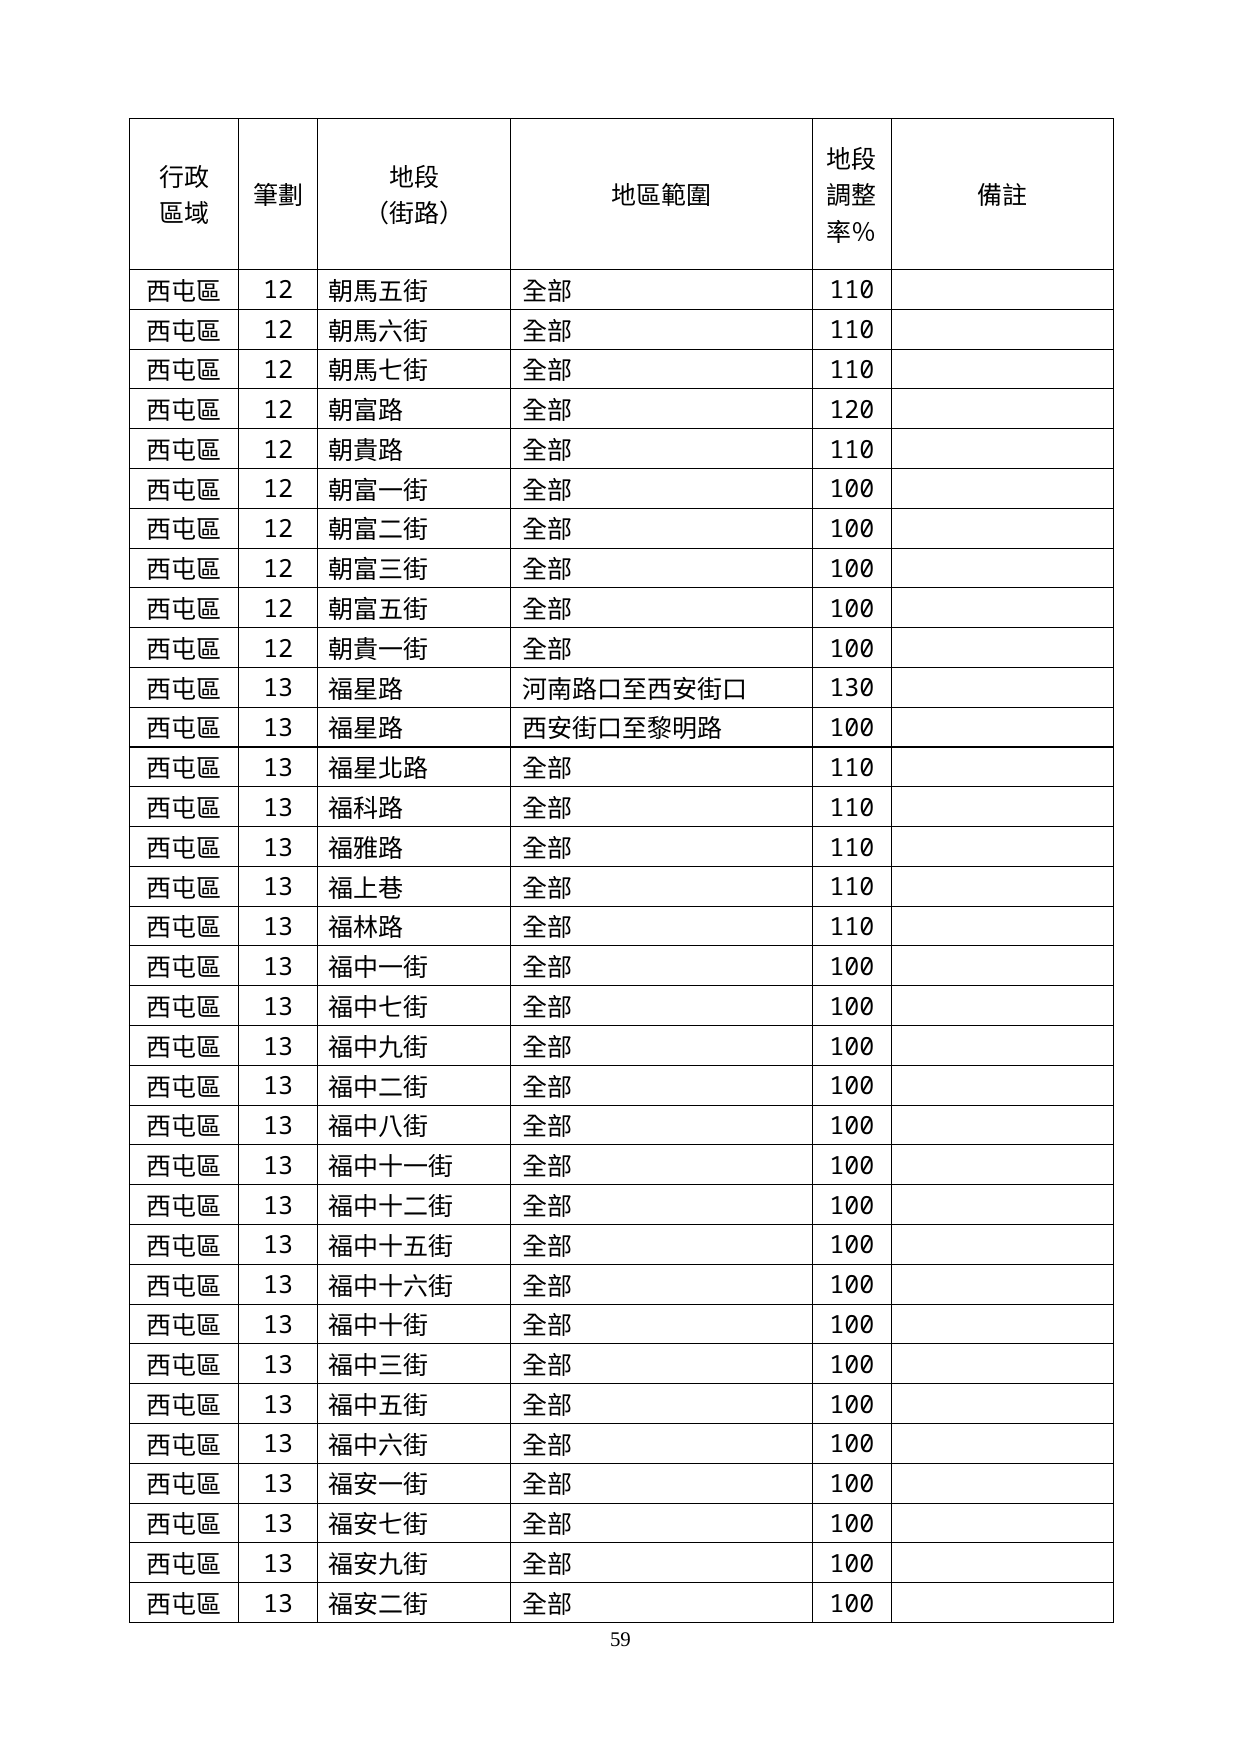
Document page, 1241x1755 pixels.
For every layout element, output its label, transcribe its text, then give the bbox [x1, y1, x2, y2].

table_cell 110 [813, 748, 891, 786]
table_cell 西屯區 [130, 986, 238, 1025]
table_cell 100 [813, 1424, 891, 1463]
table_cell 13 [239, 708, 317, 746]
table_cell 12 [239, 270, 317, 309]
table_cell 西屯區 [130, 827, 238, 866]
table_cell 西屯區 [130, 628, 238, 667]
table_cell [892, 907, 1113, 945]
table_cell 西屯區 [130, 1543, 238, 1582]
table_cell 福中九街 [318, 1026, 510, 1065]
table_cell 西屯區 [130, 1185, 238, 1224]
table_cell 110 [813, 827, 891, 866]
table_cell 110 [813, 867, 891, 906]
table_cell [892, 787, 1113, 826]
table_cell 福安九街 [318, 1543, 510, 1582]
table_cell 西屯區 [130, 708, 238, 746]
table_cell 100 [813, 1026, 891, 1065]
table_cell 13 [239, 1305, 317, 1343]
table_cell 西屯區 [130, 389, 238, 428]
table_cell 全部 [511, 1066, 812, 1104]
table_cell 13 [239, 1145, 317, 1184]
table_cell 福中三街 [318, 1344, 510, 1383]
table_cell 100 [813, 469, 891, 508]
table_cell 12 [239, 350, 317, 388]
table_cell 全部 [511, 350, 812, 388]
table_cell 西屯區 [130, 1225, 238, 1264]
table_cell 13 [239, 1225, 317, 1264]
table_cell 130 [813, 668, 891, 707]
table_cell 西屯區 [130, 588, 238, 627]
table_cell 110 [813, 270, 891, 309]
table_cell [892, 1185, 1113, 1224]
table_cell [892, 946, 1113, 985]
table_header 地段 （街路） [318, 119, 510, 269]
table_cell 福中十五街 [318, 1225, 510, 1264]
table_cell 13 [239, 668, 317, 707]
table_cell 全部 [511, 1185, 812, 1224]
table_cell 全部 [511, 509, 812, 547]
table_cell 100 [813, 549, 891, 587]
table_cell 福中十街 [318, 1305, 510, 1343]
table_cell 13 [239, 1344, 317, 1383]
table_cell 西屯區 [130, 549, 238, 587]
table_cell 全部 [511, 1225, 812, 1264]
table_cell 13 [239, 1464, 317, 1502]
table_cell 福安二街 [318, 1583, 510, 1622]
table_cell [892, 1225, 1113, 1264]
table_cell 13 [239, 1424, 317, 1463]
table_cell 100 [813, 509, 891, 547]
table_cell [892, 748, 1113, 786]
table_cell 13 [239, 1265, 317, 1303]
table_cell 全部 [511, 429, 812, 468]
table_cell 福星路 [318, 668, 510, 707]
table_cell [892, 1464, 1113, 1502]
table_header 地段調整率％ [813, 119, 891, 269]
table_cell [892, 389, 1113, 428]
table_cell [892, 1344, 1113, 1383]
table_cell 西屯區 [130, 1424, 238, 1463]
table_cell 110 [813, 429, 891, 468]
table_cell 100 [813, 1066, 891, 1104]
table_cell [892, 310, 1113, 348]
table_cell [892, 429, 1113, 468]
table_cell 12 [239, 389, 317, 428]
table_cell 朝富路 [318, 389, 510, 428]
table_cell 西屯區 [130, 946, 238, 985]
table_cell 12 [239, 310, 317, 348]
table_cell 全部 [511, 1106, 812, 1144]
table_cell 100 [813, 708, 891, 746]
table_cell 福星北路 [318, 748, 510, 786]
table_cell 西屯區 [130, 867, 238, 906]
table_cell 全部 [511, 1424, 812, 1463]
table_cell 全部 [511, 1344, 812, 1383]
table_cell 西屯區 [130, 907, 238, 945]
table_cell 西屯區 [130, 1344, 238, 1383]
table_cell 西屯區 [130, 1464, 238, 1502]
table_cell 福安七街 [318, 1504, 510, 1542]
table_cell 朝馬七街 [318, 350, 510, 388]
table_cell 全部 [511, 787, 812, 826]
table_header 行政 區域 [130, 119, 238, 269]
table_cell 100 [813, 1145, 891, 1184]
table_cell 朝富二街 [318, 509, 510, 547]
table_cell 全部 [511, 907, 812, 945]
table_cell [892, 1106, 1113, 1144]
table_cell 100 [813, 1265, 891, 1303]
table_cell 全部 [511, 389, 812, 428]
table_cell [892, 1583, 1113, 1622]
table_cell 100 [813, 1185, 891, 1224]
table_cell [892, 1543, 1113, 1582]
table_cell 全部 [511, 748, 812, 786]
table_cell 朝貴路 [318, 429, 510, 468]
table_cell 福中八街 [318, 1106, 510, 1144]
table_cell 西屯區 [130, 1504, 238, 1542]
table_cell 100 [813, 1305, 891, 1343]
table_cell [892, 350, 1113, 388]
table_cell 全部 [511, 469, 812, 508]
table_header 地區範圍 [511, 119, 812, 269]
table_cell 全部 [511, 1145, 812, 1184]
table_cell 100 [813, 1504, 891, 1542]
table_cell 13 [239, 827, 317, 866]
table_cell 12 [239, 549, 317, 587]
table_cell 西屯區 [130, 1265, 238, 1303]
table_cell 100 [813, 946, 891, 985]
table_cell [892, 628, 1113, 667]
table_cell 100 [813, 628, 891, 667]
table_cell 13 [239, 1026, 317, 1065]
table_cell 朝貴一街 [318, 628, 510, 667]
table_cell 12 [239, 429, 317, 468]
table_cell [892, 469, 1113, 508]
table_cell 全部 [511, 1464, 812, 1502]
table_cell 全部 [511, 628, 812, 667]
table_cell 西屯區 [130, 1026, 238, 1065]
table_cell 西屯區 [130, 668, 238, 707]
table_cell 全部 [511, 867, 812, 906]
table_cell 福中七街 [318, 986, 510, 1025]
table_cell 全部 [511, 549, 812, 587]
table_cell 福雅路 [318, 827, 510, 866]
table_cell 100 [813, 1543, 891, 1582]
table_cell [892, 1504, 1113, 1542]
table_cell 西屯區 [130, 1384, 238, 1423]
table_cell 福星路 [318, 708, 510, 746]
table_cell 福中五街 [318, 1384, 510, 1423]
table_cell 福中二街 [318, 1066, 510, 1104]
table_cell 全部 [511, 588, 812, 627]
table_cell 福中十二街 [318, 1185, 510, 1224]
table_cell 13 [239, 986, 317, 1025]
table_cell 西屯區 [130, 748, 238, 786]
table_cell 全部 [511, 1504, 812, 1542]
table_cell 全部 [511, 1384, 812, 1423]
table_header 筆劃 [239, 119, 317, 269]
table_cell [892, 1384, 1113, 1423]
table_cell 110 [813, 787, 891, 826]
table_cell 福中六街 [318, 1424, 510, 1463]
table_cell 100 [813, 588, 891, 627]
table_cell [892, 588, 1113, 627]
table_cell 朝馬五街 [318, 270, 510, 309]
table_cell 全部 [511, 1543, 812, 1582]
table_cell 13 [239, 1583, 317, 1622]
table_cell 13 [239, 748, 317, 786]
table_cell 100 [813, 986, 891, 1025]
table_cell [892, 668, 1113, 707]
table_cell 朝富三街 [318, 549, 510, 587]
table_cell 12 [239, 469, 317, 508]
table_cell 全部 [511, 1265, 812, 1303]
table_cell [892, 1424, 1113, 1463]
table_cell 西屯區 [130, 270, 238, 309]
table_cell 13 [239, 867, 317, 906]
table_cell 全部 [511, 986, 812, 1025]
table_cell 福林路 [318, 907, 510, 945]
table_cell 120 [813, 389, 891, 428]
table_cell 110 [813, 350, 891, 388]
table_cell 100 [813, 1106, 891, 1144]
table_cell 全部 [511, 270, 812, 309]
table_cell 朝富一街 [318, 469, 510, 508]
table_cell 西屯區 [130, 1305, 238, 1343]
table_cell 福科路 [318, 787, 510, 826]
table_cell 全部 [511, 1583, 812, 1622]
table_cell 福上巷 [318, 867, 510, 906]
table_cell 100 [813, 1384, 891, 1423]
table_cell 13 [239, 1384, 317, 1423]
table_cell 全部 [511, 310, 812, 348]
table_cell 福安一街 [318, 1464, 510, 1502]
table_cell 110 [813, 907, 891, 945]
table_cell 西安街口至黎明路 [511, 708, 812, 746]
table_cell 12 [239, 509, 317, 547]
table_cell [892, 509, 1113, 547]
table_cell 朝馬六街 [318, 310, 510, 348]
table_cell 西屯區 [130, 310, 238, 348]
table_cell 西屯區 [130, 1145, 238, 1184]
table_cell [892, 549, 1113, 587]
table_cell 13 [239, 946, 317, 985]
table_cell 福中十六街 [318, 1265, 510, 1303]
table_cell 13 [239, 1066, 317, 1104]
table_cell [892, 827, 1113, 866]
table_cell [892, 1265, 1113, 1303]
table_cell 全部 [511, 1026, 812, 1065]
table_cell 13 [239, 907, 317, 945]
table_cell [892, 708, 1113, 746]
table_cell 100 [813, 1464, 891, 1502]
table_cell 西屯區 [130, 429, 238, 468]
table_cell [892, 1026, 1113, 1065]
table_cell 100 [813, 1583, 891, 1622]
table_cell 福中一街 [318, 946, 510, 985]
table_cell 全部 [511, 1305, 812, 1343]
table_cell 12 [239, 628, 317, 667]
table_cell 12 [239, 588, 317, 627]
table_cell 100 [813, 1344, 891, 1383]
table_cell 13 [239, 1543, 317, 1582]
table_cell 13 [239, 1106, 317, 1144]
table_cell [892, 1305, 1113, 1343]
table_cell 100 [813, 1225, 891, 1264]
table_cell 西屯區 [130, 1066, 238, 1104]
table_cell [892, 867, 1113, 906]
table_cell 13 [239, 787, 317, 826]
table_header 備註 [892, 119, 1113, 269]
table_cell 西屯區 [130, 509, 238, 547]
table_cell 全部 [511, 946, 812, 985]
table_cell 西屯區 [130, 350, 238, 388]
table_cell [892, 1066, 1113, 1104]
table_cell 河南路口至西安街口 [511, 668, 812, 707]
table_cell [892, 1145, 1113, 1184]
table_cell 西屯區 [130, 787, 238, 826]
table_cell 西屯區 [130, 1106, 238, 1144]
table_cell [892, 270, 1113, 309]
table_cell 13 [239, 1504, 317, 1542]
table_cell [892, 986, 1113, 1025]
table_cell 福中十一街 [318, 1145, 510, 1184]
table_cell 110 [813, 310, 891, 348]
table_cell 西屯區 [130, 469, 238, 508]
table_cell 13 [239, 1185, 317, 1224]
table_cell 全部 [511, 827, 812, 866]
table_cell 朝富五街 [318, 588, 510, 627]
table_cell 西屯區 [130, 1583, 238, 1622]
